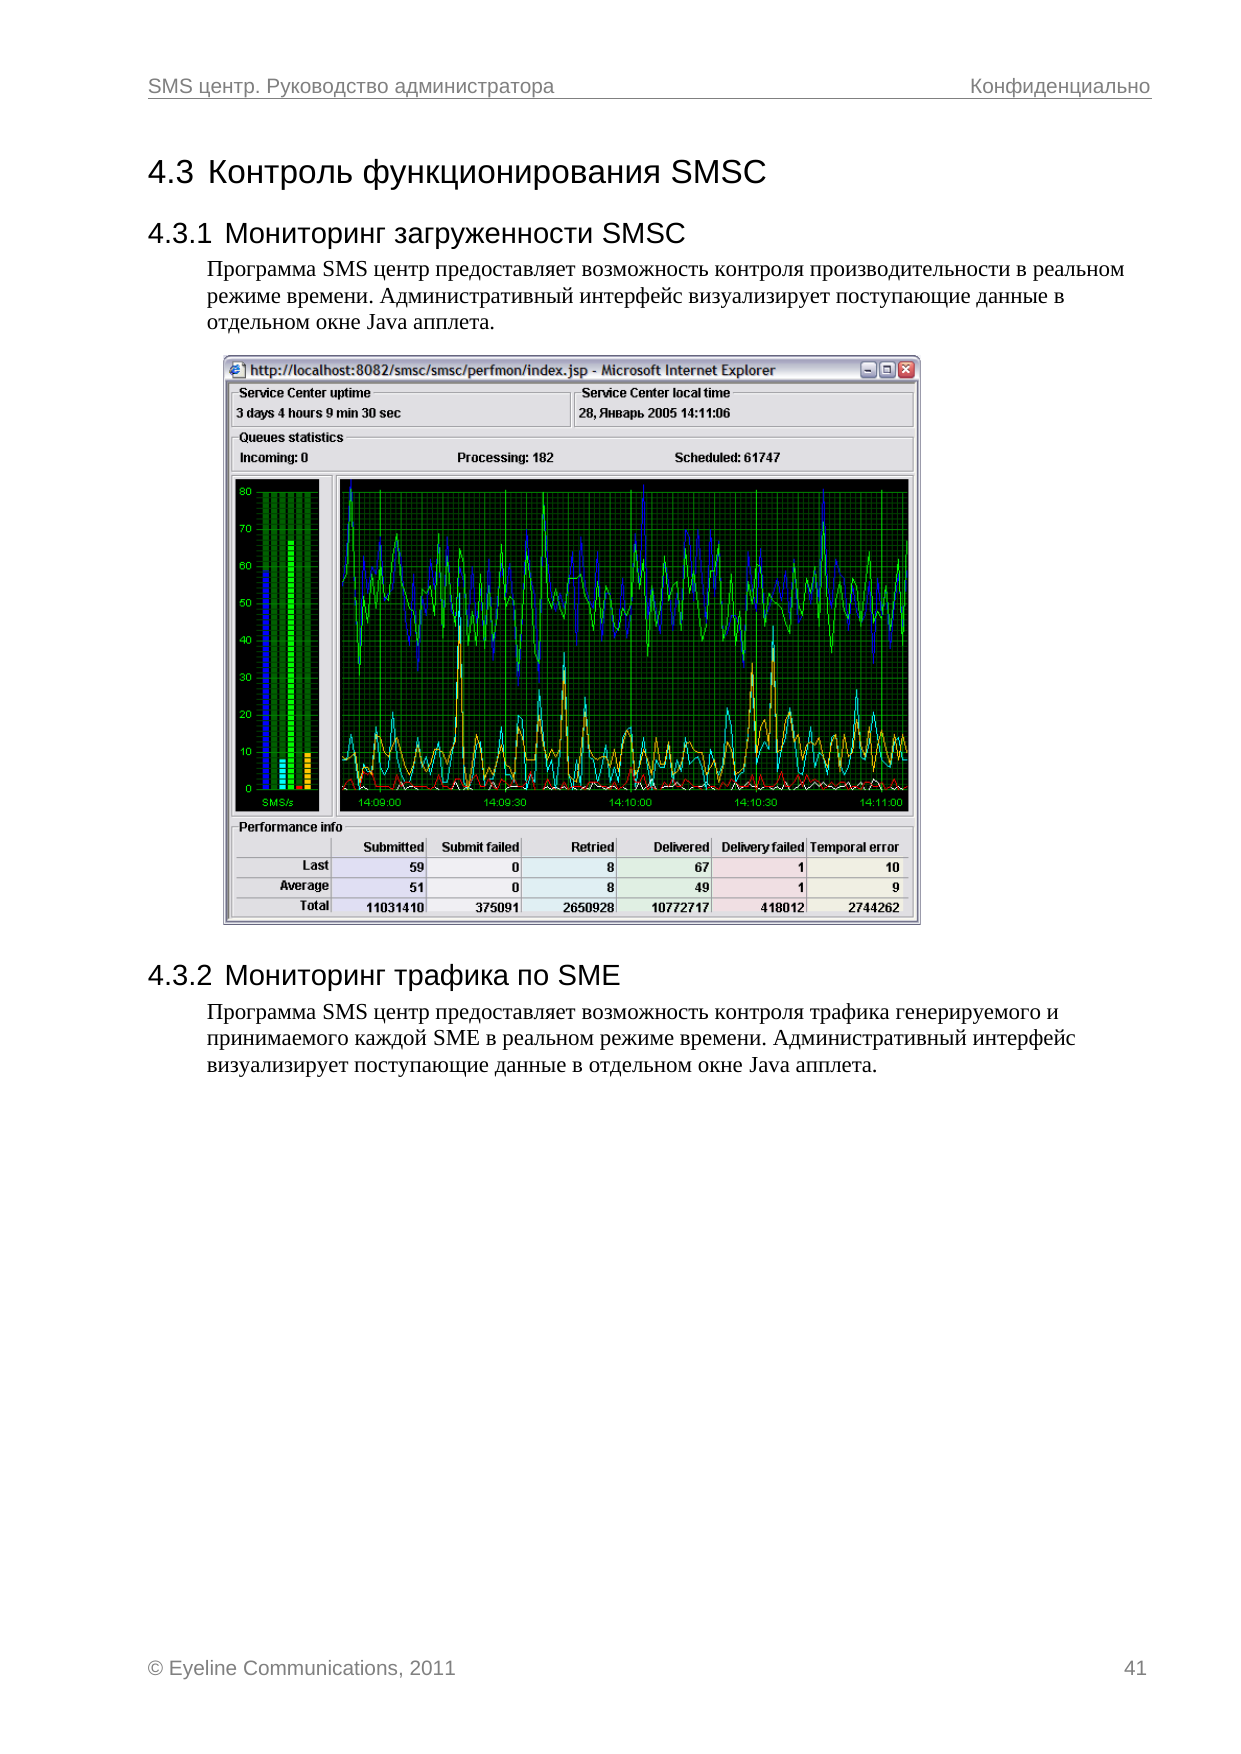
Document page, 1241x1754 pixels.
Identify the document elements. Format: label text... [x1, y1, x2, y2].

subtitle Мониторинг загруженности SMSC [148, 216, 1152, 249]
text Программа SMS центр предоставляет возможность контроля трафика генерируемого и принимаемого каждой SME в реальном режиме времени. Административный интерфейс визуализирует поступающие данные в отдельном окне Java апплета. [207, 998, 1152, 1077]
subtitle Контроль функционирования SMSC [148, 152, 1152, 191]
text Программа SMS центр предоставляет возможность контроля производительности в реальном режиме времени. Административный интерфейс визуализирует поступающие данные в отдельном окне Java апплета. [207, 256, 1152, 334]
picture [223, 355, 921, 925]
subtitle Мониторинг трафика по SME [148, 958, 1152, 992]
